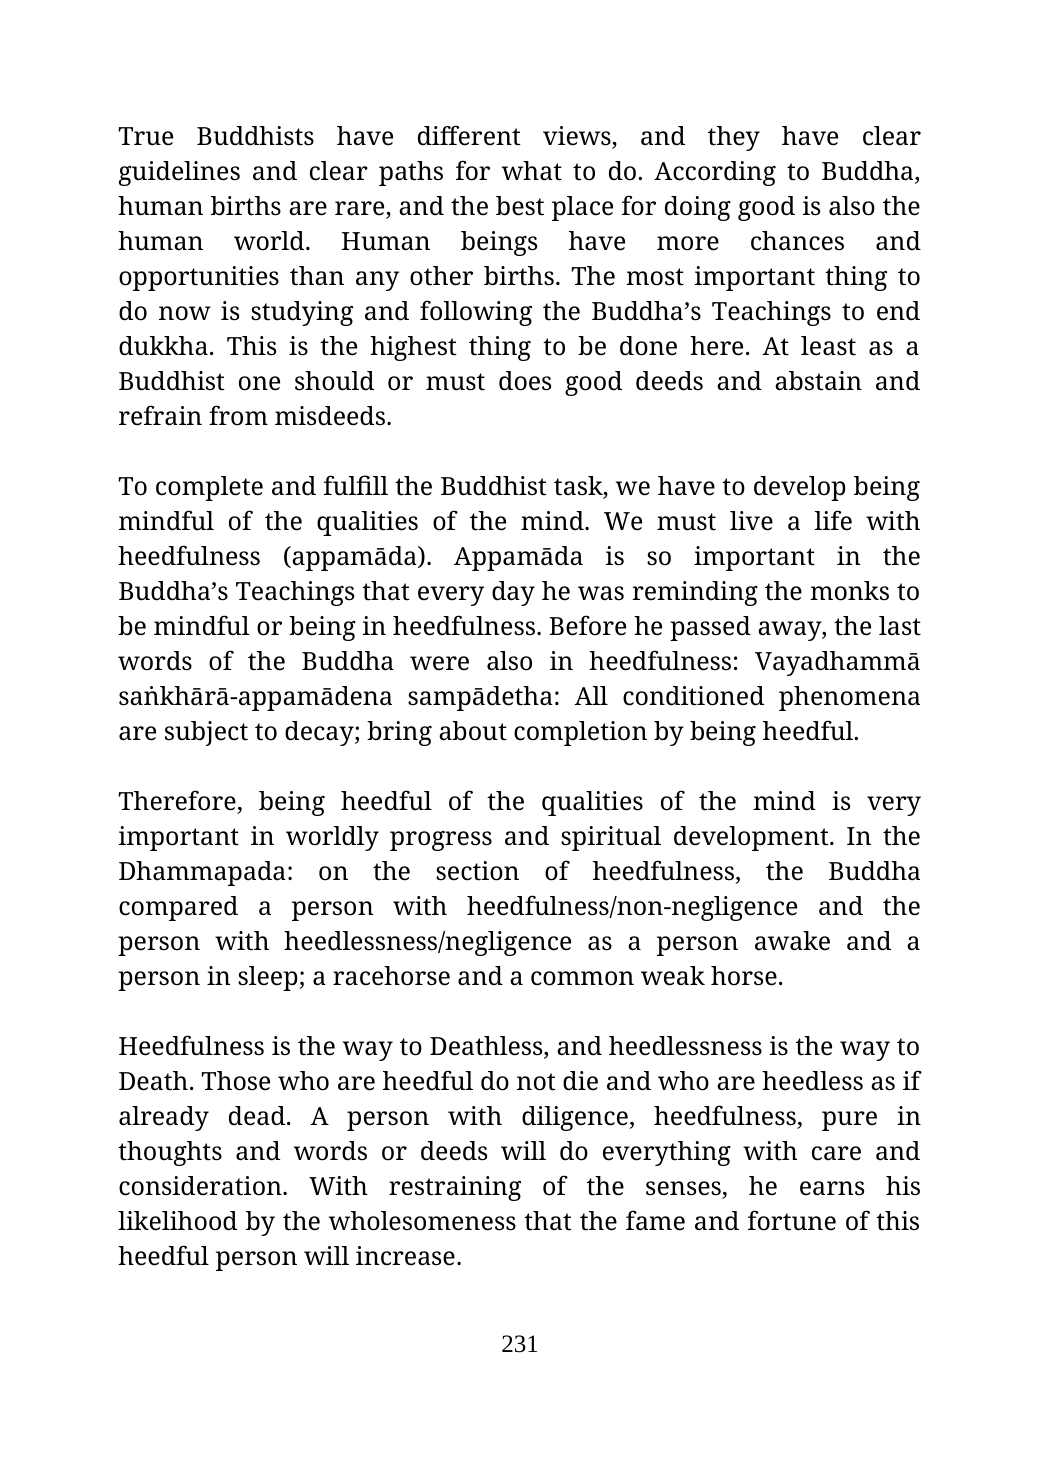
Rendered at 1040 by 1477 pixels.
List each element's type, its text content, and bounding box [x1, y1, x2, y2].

text True Buddhists have different views, and they have clear guidelines and clear paths for what to do. According to Buddha, human births are rare, and the best place for doing good is also the human world. Human beings have more chances and opportunities than any other births. The most important thing to do now is studying and following the Buddha’s Teachings to end dukkha. This is the highest thing to be done here. At least as a Buddhist one should or must does good deeds and abstain and refrain from misdeeds. To complete and fulfill the Buddhist task, we have to develop being mindful of the qualities of the mind. We must live a life with heedfulness (appamāda). Appamāda is so important in the Buddha’s Teachings that every day he was reminding the monks to be mindful or being in heedfulness. Before he passed away, the last words of the Buddha were also in heedfulness: Vayadhammā saṅkhārā-appamādena sampādetha: All conditioned phenomena are subject to decay; bring about completion by being heedful. Therefore, being heedful of the qualities of the mind is very important in worldly progress and spiritual development. In the Dhammapada: on the section of heedfulness, the Buddha compared a person with heedfulness/non-negligence and the person with heedlessness/negligence as a person awake and a person in sleep; a racehorse and a common weak horse. Heedfulness is the way to Deathless, and heedlessness is the way to Death. Those who are heedful do not die and who are heedless as if already dead. A person with diligence, heedfulness, pure in thoughts and words or deeds will do everything with care and consideration. With restraining of the senses, he earns his likelihood by the wholesomeness that the fame and fortune of this heedful person will increase. [118, 118, 922, 1273]
